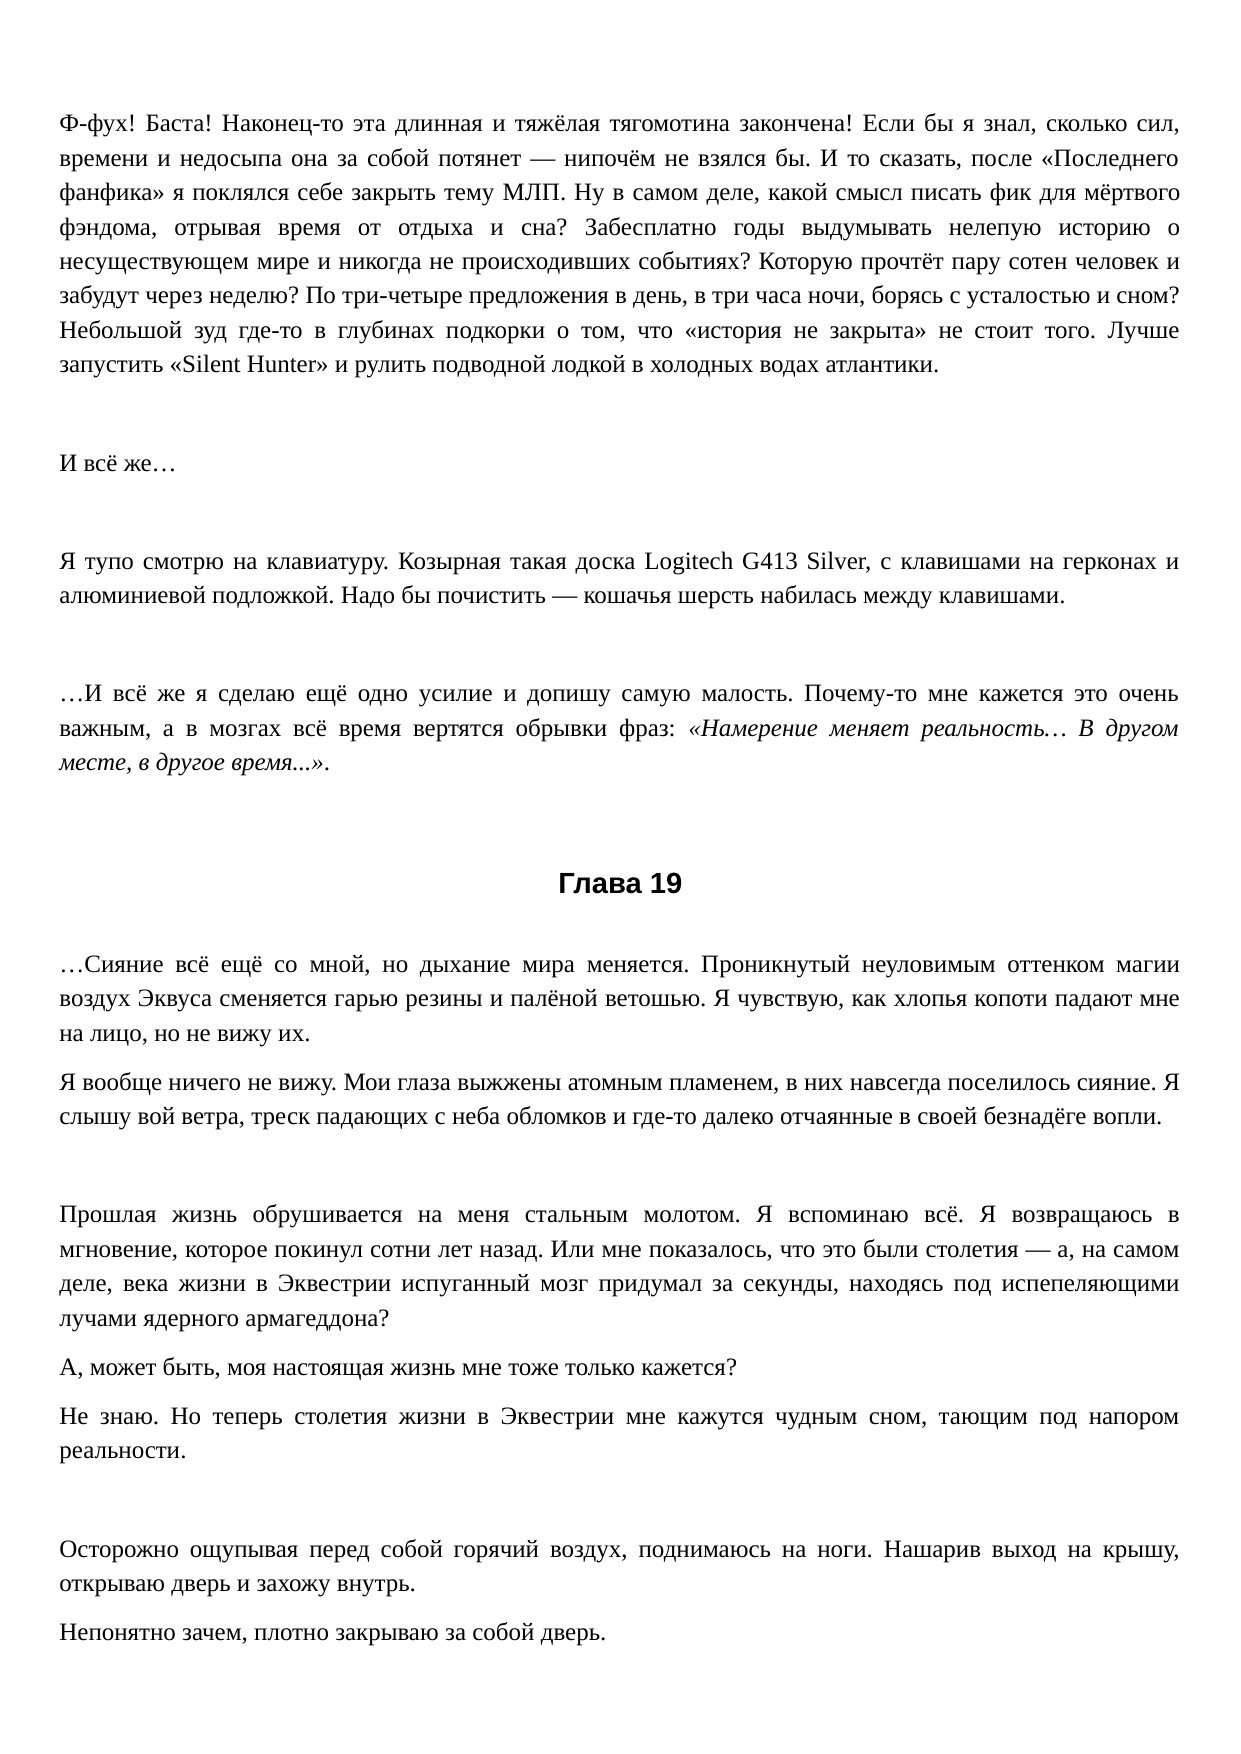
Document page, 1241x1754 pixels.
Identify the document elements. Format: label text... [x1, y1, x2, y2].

text Ф-фух! Баста! Наконец-то эта длинная и тяжёлая тягомотина закончена! Если бы я знал, сколько сил, времени и недосыпа она за собой потянет — нипочём не взялся бы. И то сказать, после «Последнего фанфика» я поклялся себе закрыть тему МЛП. Ну в самом деле, какой смысл писать фик для мёртвого фэндома, отрывая время от отдыха и сна? Забесплатно годы выдумывать нелепую историю о несуществующем мире и никогда не происходивших событиях? Которую прочтёт пару сотен человек и забудут через неделю? По три-четыре предложения в день, в три часа ночи, борясь с усталостью и сном? Небольшой зуд где-то в глубинах подкорки о том, что «история не закрыта» не стоит того. Лучше запустить «Silent Hunter» и рулить подводной лодкой в холодных водах атлантики. [59, 108, 1181, 378]
text А, может быть, моя настоящая жизнь мне тоже только кажется? [59, 1352, 1181, 1381]
text …Сияние всё ещё со мной, но дыхание мира меняется. Проникнутый неуловимым оттенком магии воздух Эквуса сменяется гарью резины и палёной ветошью. Я чувствую, как хлопья копоти падают мне на лицо, но не вижу их. [59, 949, 1181, 1047]
text И всё же… [59, 448, 1181, 476]
text Прошлая жизнь обрушивается на меня стальным молотом. Я вспоминаю всё. Я возвращаюсь в мгновение, которое покинул сотни лет назад. Или мне показалось, что это были столетия — а, на самом деле, века жизни в Эквестрии испуганный мозг придумал за секунды, находясь под испепеляющими лучами ядерного армагеддона? [59, 1199, 1181, 1332]
text Я тупо смотрю на клавиатуру. Козырная такая доска Logitech G413 Silver, с клавишами на герконах и алюминиевой подложкой. Надо бы почистить — кошачья шерсть набилась между клавишами. [59, 546, 1181, 609]
text …И всё же я сделаю ещё одно усилие и допишу самую малость. Почему-то мне кажется это очень важным, а в мозгах всё время вертятся обрывки фраз: «Намерение меняет реальность… В другом месте, в другое время...». [59, 678, 1181, 776]
text Я вообще ничего не вижу. Мои глаза выжжены атомным пламенем, в них навсегда поселилось сияние. Я слышу вой ветра, треск падающих с неба обломков и где-то далеко отчаянные в своей безнадёге вопли. [59, 1067, 1181, 1130]
text Не знаю. Но теперь столетия жизни в Эквестрии мне кажутся чудным сном, тающим под напором реальности. [59, 1401, 1181, 1464]
subtitle Глава 19 [59, 866, 1181, 900]
text Непонятно зачем, плотно закрываю за собой дверь. [59, 1617, 1181, 1646]
text Осторожно ощупывая перед собой горячий воздух, поднимаюсь на ноги. Нашарив выход на крышу, открываю дверь и захожу внутрь. [59, 1534, 1181, 1597]
